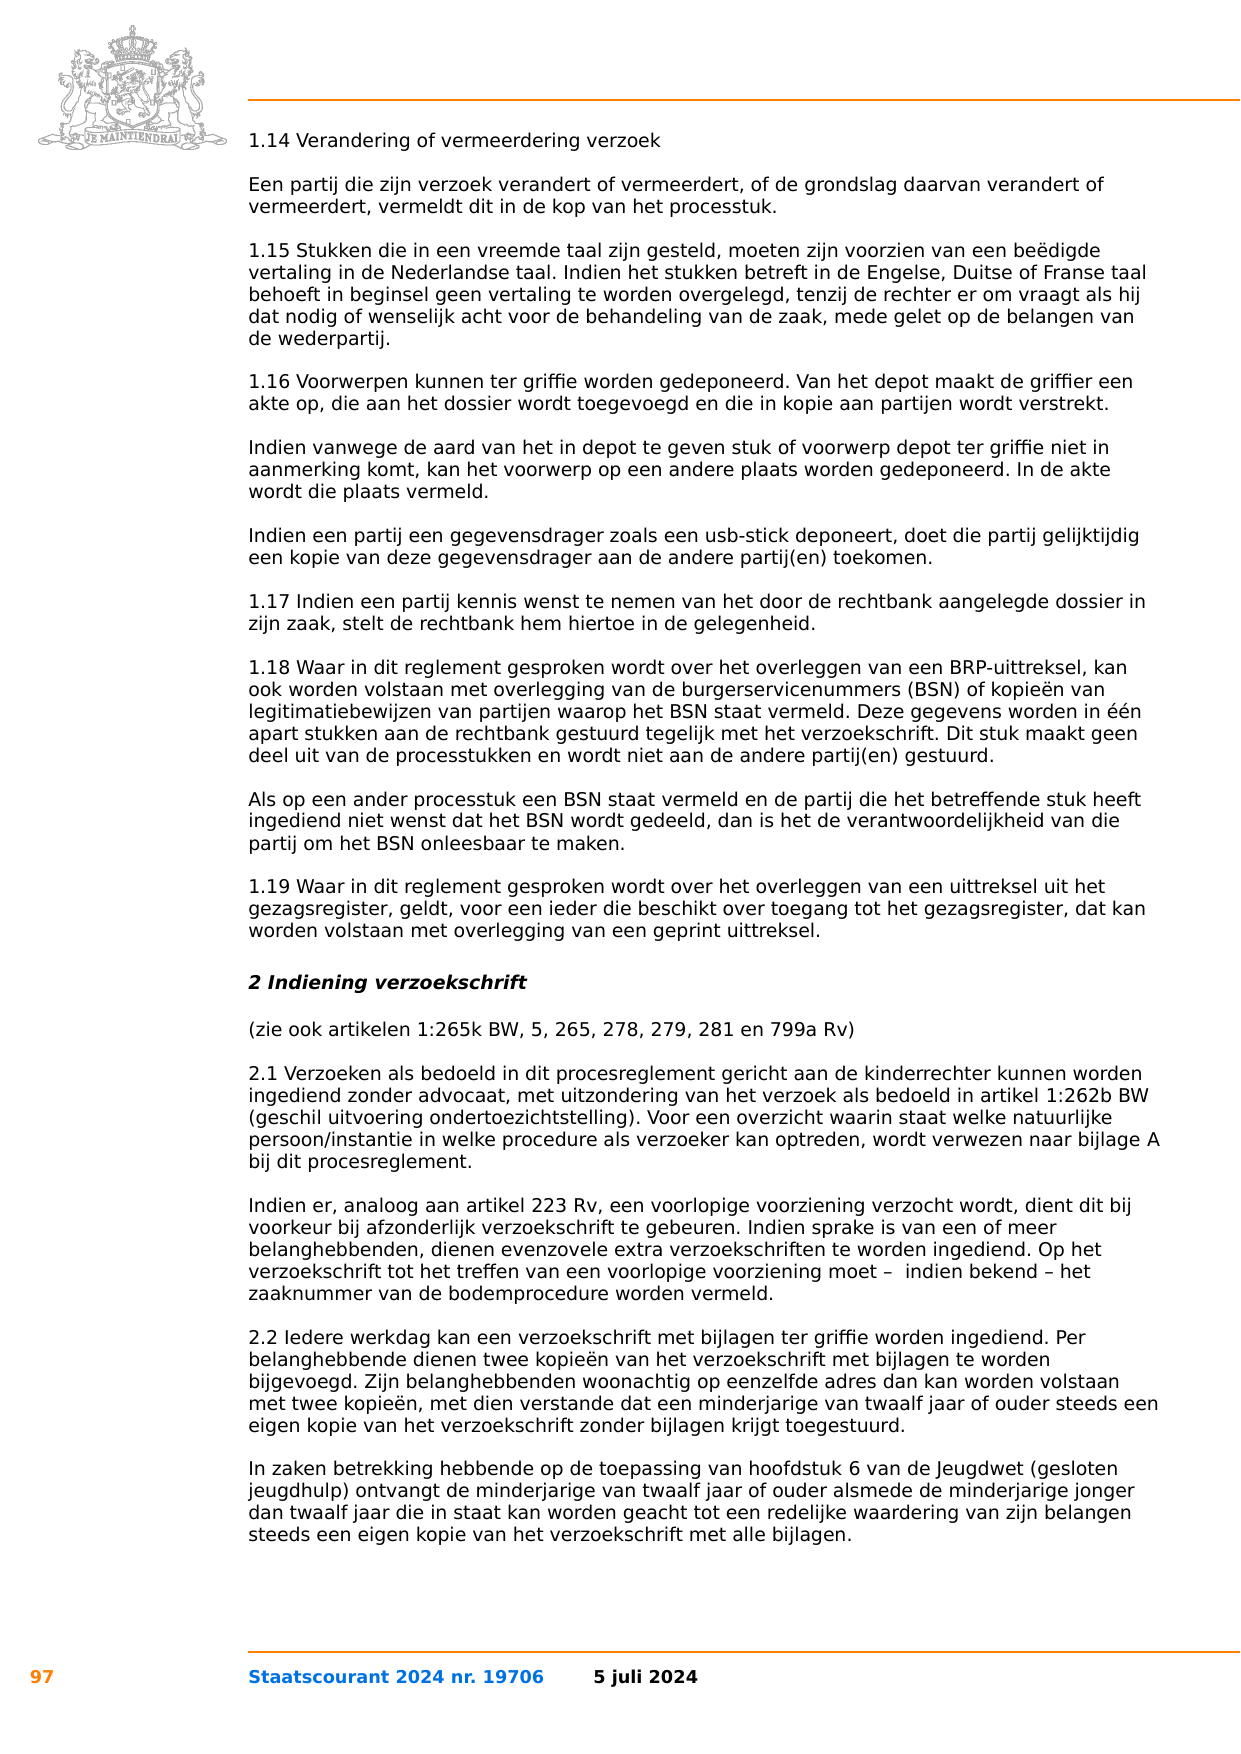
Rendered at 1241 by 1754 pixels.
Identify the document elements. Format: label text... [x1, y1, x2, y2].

picture [38, 25, 227, 150]
text 1.17 Indien een partij kennis wenst te nemen van het door de rechtbank aangelegde dossier in zijn zaak, stelt de rechtbank hem hiertoe in de gelegenheid. [248, 591, 1163, 635]
text Indien een partij een gegevensdrager zoals een usb-stick deponeert, doet die partij gelijktijdig een kopie van deze gegevensdrager aan de andere partij(en) toekomen. [248, 525, 1163, 569]
text 2.1 Verzoeken als bedoeld in dit procesreglement gericht aan de kinderrechter kunnen worden ingediend zonder advocaat, met uitzondering van het verzoek als bedoeld in artikel 1:262b BW (geschil uitvoering ondertoezichtstelling). Voor een overzicht waarin staat welke natuurlijke persoon/instantie in welke procedure als verzoeker kan optreden, wordt verwezen naar bijlage A bij dit procesreglement. [248, 1063, 1163, 1173]
subtitle 2 Indiening verzoekschrift [248, 972, 1163, 994]
text Indien er, analoog aan artikel 223 Rv, een voorlopige voorziening verzocht wordt, dient dit bij voorkeur bij afzonderlijk verzoekschrift te gebeuren. Indien sprake is van een of meer belanghebbenden, dienen evenzovele extra verzoekschriften te worden ingediend. Op het verzoekschrift tot het treffen van een voorlopige voorziening moet – indien bekend – het zaaknummer van de bodemprocedure worden vermeld. [248, 1195, 1163, 1305]
text Indien vanwege de aard van het in depot te geven stuk of voorwerp depot ter griffie niet in aanmerking komt, kan het voorwerp op een andere plaats worden gedeponeerd. In de akte wordt die plaats vermeld. [248, 437, 1163, 503]
text 1.16 Voorwerpen kunnen ter griffie worden gedeponeerd. Van het depot maakt de griffier een akte op, die aan het dossier wordt toegevoegd en die in kopie aan partijen wordt verstrekt. [248, 371, 1163, 415]
text Als op een ander processtuk een BSN staat vermeld en de partij die het betreffende stuk heeft ingediend niet wenst dat het BSN wordt gedeeld, dan is het de verantwoordelijkheid van die partij om het BSN onleesbaar te maken. [248, 788, 1163, 854]
text In zaken betrekking hebbende op de toepassing van hoofdstuk 6 van de Jeugdwet (gesloten jeugdhulp) ontvangt de minderjarige van twaalf jaar of ouder alsmede de minderjarige jonger dan twaalf jaar die in staat kan worden geacht tot een redelijke waardering van zijn belangen steeds een eigen kopie van het verzoekschrift met alle bijlagen. [248, 1458, 1163, 1546]
text 1.15 Stukken die in een vreemde taal zijn gesteld, moeten zijn voorzien van een beëdigde vertaling in de Nederlandse taal. Indien het stukken betreft in de Engelse, Duitse of Franse taal behoeft in beginsel geen vertaling te worden overgelegd, tenzij de rechter er om vraagt als hij dat nodig of wenselijk acht voor de behandeling van de zaak, mede gelet op de belangen van de wederpartij. [248, 239, 1163, 349]
text 2.2 Iedere werkdag kan een verzoekschrift met bijlagen ter griffie worden ingediend. Per belanghebbende dienen twee kopieën van het verzoekschrift met bijlagen te worden bijgevoegd. Zijn belanghebbenden woonachtig op eenzelfde adres dan kan worden volstaan met twee kopieën, met dien verstande dat een minderjarige van twaalf jaar of ouder steeds een eigen kopie van het verzoekschrift zonder bijlagen krijgt toegestuurd. [248, 1327, 1163, 1436]
text (zie ook artikelen 1:265k BW, 5, 265, 278, 279, 281 en 799a Rv) [248, 1019, 1163, 1041]
text 1.19 Waar in dit reglement gesproken wordt over het overleggen van een uittreksel uit het gezagsregister, geldt, voor een ieder die beschikt over toegang tot het gezagsregister, dat kan worden volstaan met overlegging van een geprint uittreksel. [248, 876, 1163, 942]
text 1.14 Verandering of vermeerdering verzoek [248, 130, 1163, 152]
text Een partij die zijn verzoek verandert of vermeerdert, of de grondslag daarvan verandert of vermeerdert, vermeldt dit in de kop van het processtuk. [248, 174, 1163, 218]
text 1.18 Waar in dit reglement gesproken wordt over het overleggen van een BRP-uittreksel, kan ook worden volstaan met overlegging van de burgerservicenummers (BSN) of kopieën van legitimatiebewijzen van partijen waarop het BSN staat vermeld. Deze gegevens worden in één apart stukken aan de rechtbank gestuurd tegelijk met het verzoekschrift. Dit stuk maakt geen deel uit van de processtukken en wordt niet aan de andere partij(en) gestuurd. [248, 657, 1163, 767]
